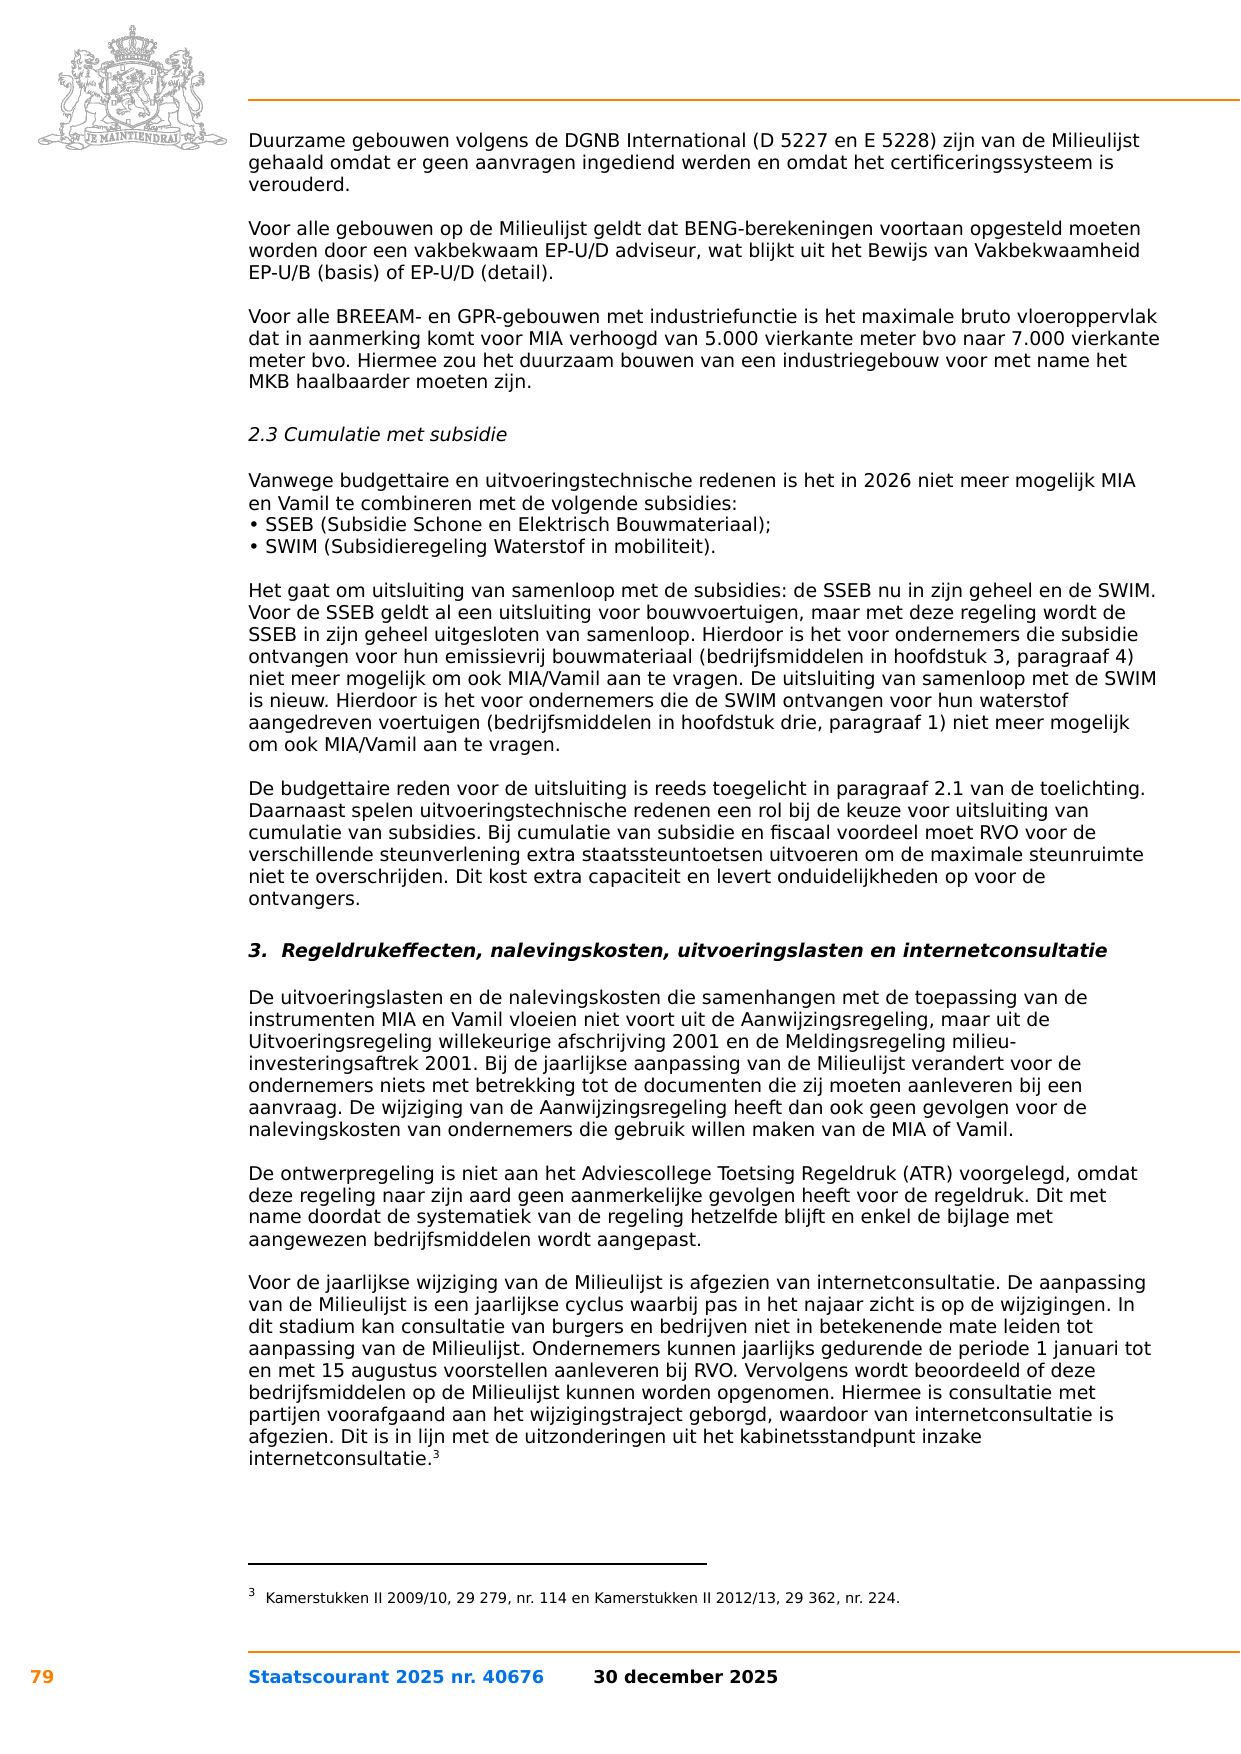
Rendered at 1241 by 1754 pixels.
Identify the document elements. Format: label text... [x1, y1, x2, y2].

text • SWIM (Subsidieregeling Waterstof in mobiliteit). [248, 536, 1163, 558]
text Voor alle BREEAM- en GPR-gebouwen met industriefunctie is het maximale bruto vloeroppervlak dat in aanmerking komt voor MIA verhoogd van 5.000 vierkante meter bvo naar 7.000 vierkante meter bvo. Hiermee zou het duurzaam bouwen van een industriegebouw voor met name het MKB haalbaarder moeten zijn. [248, 306, 1163, 393]
subtitle 2.3 Cumulatie met subsidie [248, 423, 1163, 445]
text • SSEB (Subsidie Schone en Elektrisch Bouwmateriaal); [248, 514, 1163, 536]
text Vanwege budgettaire en uitvoeringstechnische redenen is het in 2026 niet meer mogelijk MIA en Vamil te combineren met de volgende subsidies: [248, 470, 1163, 514]
text Voor alle gebouwen op de Milieulijst geldt dat BENG-berekeningen voortaan opgesteld moeten worden door een vakbekwaam EP-U/D adviseur, wat blijkt uit het Bewijs van Vakbekwaamheid EP-U/B (basis) of EP-U/D (detail). [248, 218, 1163, 284]
subtitle 3. Regeldrukeffecten, nalevingskosten, uitvoeringslasten en internetconsultatie [248, 940, 1163, 962]
text Duurzame gebouwen volgens de DGNB International (D 5227 en E 5228) zijn van de Milieulijst gehaald omdat er geen aanvragen ingediend werden en omdat het certificeringssysteem is verouderd. [248, 130, 1163, 196]
text Het gaat om uitsluiting van samenloop met de subsidies: de SSEB nu in zijn geheel en de SWIM. Voor de SSEB geldt al een uitsluiting voor bouwvoertuigen, maar met deze regeling wordt de SSEB in zijn geheel uitgesloten van samenloop. Hierdoor is het voor ondernemers die subsidie ontvangen voor hun emissievrij bouwmateriaal (bedrijfsmiddelen in hoofdstuk 3, paragraaf 4) niet meer mogelijk om ook MIA/Vamil aan te vragen. De uitsluiting van samenloop met de SWIM is nieuw. Hierdoor is het voor ondernemers die de SWIM ontvangen voor hun waterstof aangedreven voertuigen (bedrijfsmiddelen in hoofdstuk drie, paragraaf 1) niet meer mogelijk om ook MIA/Vamil aan te vragen. [248, 580, 1163, 756]
text Voor de jaarlijkse wijziging van de Milieulijst is afgezien van internetconsultatie. De aanpassing van de Milieulijst is een jaarlijkse cyclus waarbij pas in het najaar zicht is op de wijzigingen. In dit stadium kan consultatie van burgers en bedrijven niet in betekenende mate leiden tot aanpassing van de Milieulijst. Ondernemers kunnen jaarlijks gedurende de periode 1 januari tot en met 15 augustus voorstellen aanleveren bij RVO. Vervolgens wordt beoordeeld of deze bedrijfsmiddelen op de Milieulijst kunnen worden opgenomen. Hiermee is consultatie met partijen voorafgaand aan het wijzigingstraject geborgd, waardoor van internetconsultatie is afgezien. Dit is in lijn met de uitzonderingen uit het kabinetsstandpunt inzake internetconsultatie. [248, 1272, 1163, 1470]
text Kamerstukken II 2009/10, 29 279, nr. 114 en Kamerstukken II 2012/13, 29 362, nr. 224. [248, 1586, 1163, 1608]
picture [38, 25, 227, 150]
text De budgettaire reden voor de uitsluiting is reeds toegelicht in paragraaf 2.1 van de toelichting. Daarnaast spelen uitvoeringstechnische redenen een rol bij de keuze voor uitsluiting van cumulatie van subsidies. Bij cumulatie van subsidie en fiscaal voordeel moet RVO voor de verschillende steunverlening extra staatssteuntoetsen uitvoeren om de maximale steunruimte niet te overschrijden. Dit kost extra capaciteit en levert onduidelijkheden op voor de ontvangers. [248, 778, 1163, 910]
text De ontwerpregeling is niet aan het Adviescollege Toetsing Regeldruk (ATR) voorgelegd, omdat deze regeling naar zijn aard geen aanmerkelijke gevolgen heeft voor de regeldruk. Dit met name doordat de systematiek van de regeling hetzelfde blijft en enkel de bijlage met aangewezen bedrijfsmiddelen wordt aangepast. [248, 1162, 1163, 1250]
text De uitvoeringslasten en de nalevingskosten die samenhangen met de toepassing van de instrumenten MIA en Vamil vloeien niet voort uit de Aanwijzingsregeling, maar uit de Uitvoeringsregeling willekeurige afschrijving 2001 en de Meldingsregeling milieu-investeringsaftrek 2001. Bij de jaarlijkse aanpassing van de Milieulijst verandert voor de ondernemers niets met betrekking tot de documenten die zij moeten aanleveren bij een aanvraag. De wijziging van de Aanwijzingsregeling heeft dan ook geen gevolgen voor de nalevingskosten van ondernemers die gebruik willen maken van de MIA of Vamil. [248, 987, 1163, 1141]
